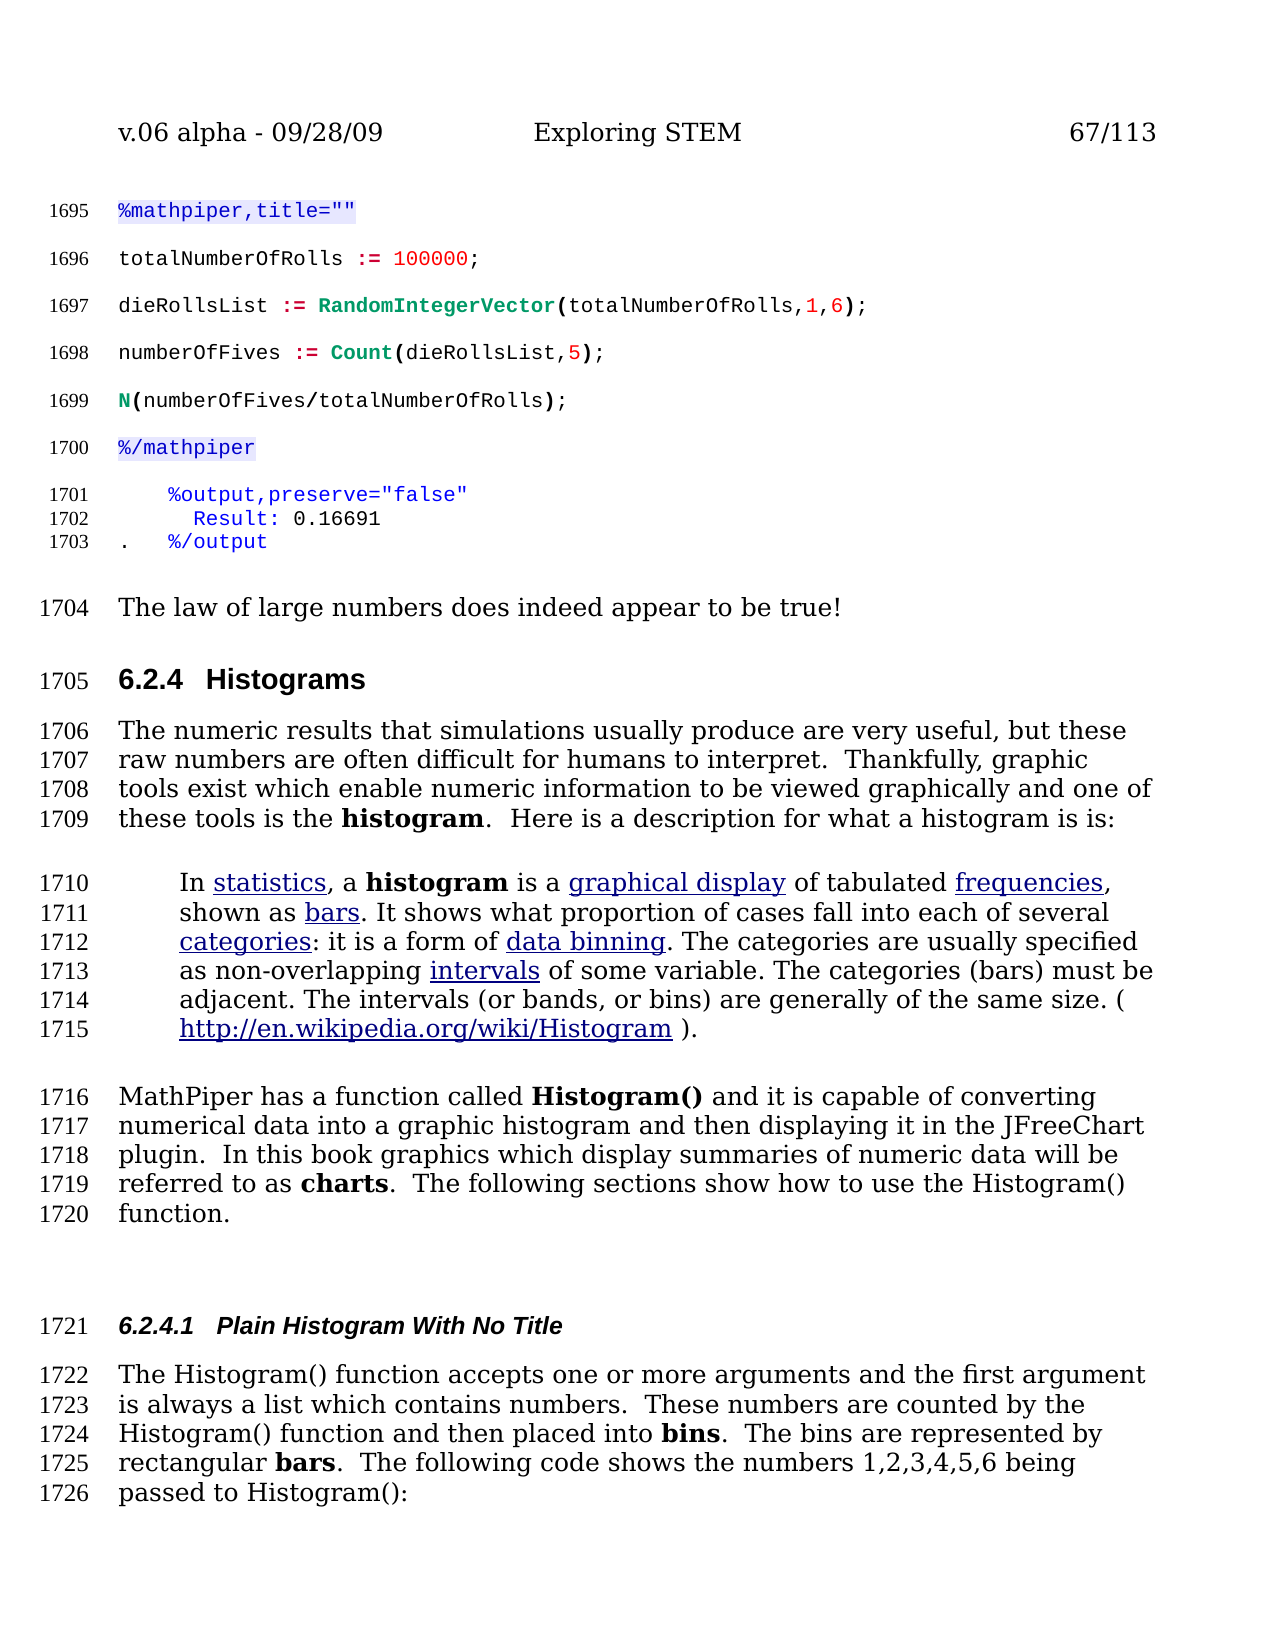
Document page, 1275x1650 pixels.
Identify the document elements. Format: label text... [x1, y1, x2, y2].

text The numeric results that simulations usually produce are very useful, but these raw numbers are often difficult for humans to interpret. Thankfully, graphic tools exist which enable numeric information to be viewed graphically and one of these tools is the histogram. Here is a description for what a histogram is is: [118, 716, 1157, 833]
text The Histogram() function accepts one or more arguments and the first argument is always a list which contains numbers. These numbers are counted by the Histogram() function and then placed into bins. The bins are represented by rectangular bars. The following code shows the numbers 1,2,3,4,5,6 being passed to Histogram(): [118, 1361, 1157, 1507]
text MathPiper has a function called Histogram() and it is capable of converting numerical data into a graphic histogram and then displaying it in the JFreeChart plugin. In this book graphics which display summaries of numeric data will be referred to as charts. The following sections show how to use the Histogram() function. [118, 1082, 1157, 1228]
text totalNumberOfRolls := 100000; [118, 248, 1157, 271]
text In statistics, a histogram is a graphical display of tabulated frequencies, shown as bars. It shows what proportion of cases fall into each of several categories: it is a form of data binning. The categories are usually specified as non-overlapping intervals of some variable. The categories (bars) must be adjacent. The intervals (or bands, or bins) are generally of the same size. ( http://en.wikipedia.org/wiki/Histogram ). [179, 868, 1157, 1043]
subtitle Plain Histogram With No Title [118, 1311, 1157, 1340]
text Result: 0.16691 [118, 508, 1157, 531]
text %/mathpiper [118, 437, 1157, 461]
text . %/output [118, 531, 1157, 555]
subtitle Histograms [118, 662, 1157, 695]
text N(numberOfFives/totalNumberOfRolls); [118, 389, 1157, 413]
text %output,preserve="false" [118, 484, 1157, 508]
text The law of large numbers does indeed appear to be true! [118, 593, 1157, 623]
text %mathpiper,title="" [118, 200, 1157, 224]
text dieRollsList := RandomIntegerVector(totalNumberOfRolls,1,6); [118, 295, 1157, 319]
text numberOfFives := Count(dieRollsList,5); [118, 342, 1157, 366]
